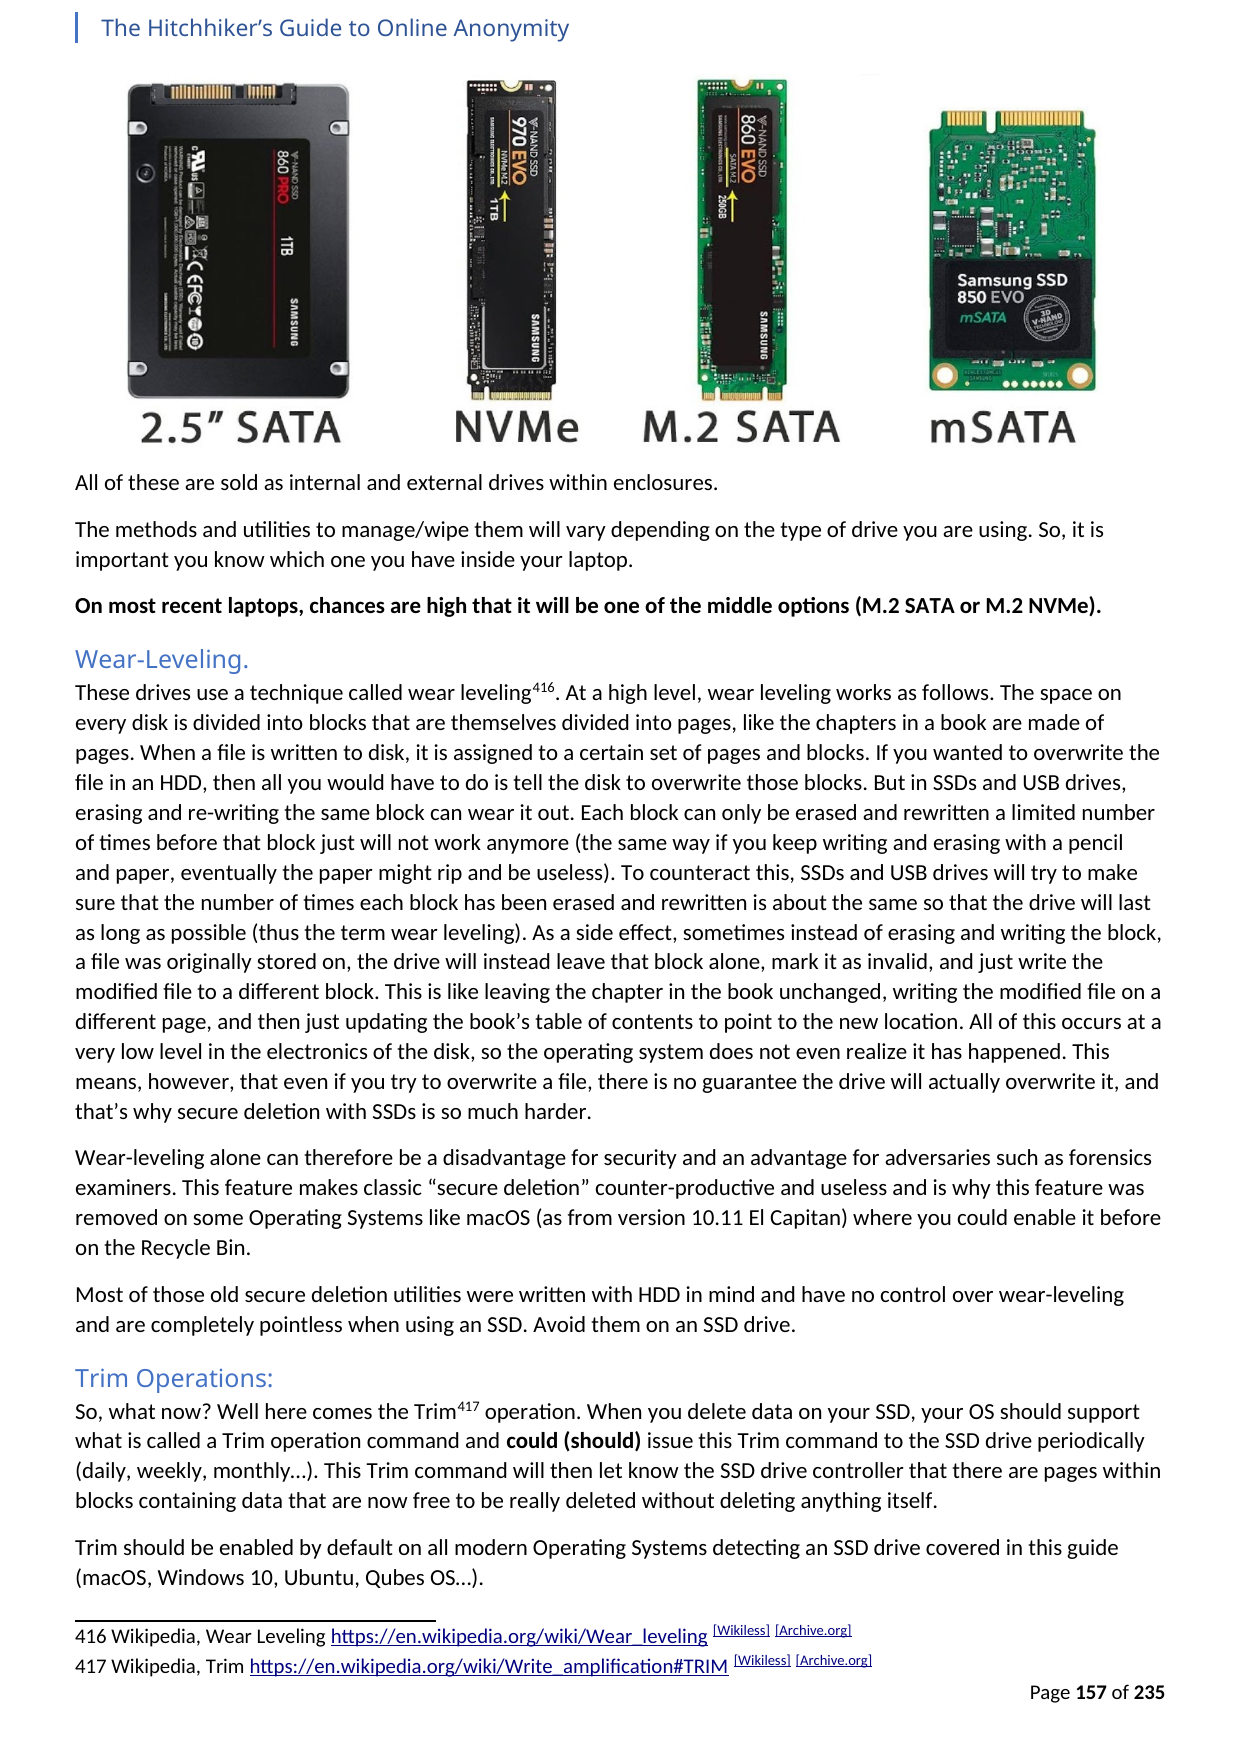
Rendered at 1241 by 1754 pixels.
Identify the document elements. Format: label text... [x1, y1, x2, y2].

text Wikipedia, Wear Leveling https://en.wikipedia.org/wiki/Wear_leveling [Wikiless] [Archive.org] [75, 1621, 1165, 1649]
text Wikipedia, Trim https://en.wikipedia.org/wiki/Write_amplification#TRIM [Wikiless] [Archive.org] [75, 1651, 1165, 1679]
subtitle Wear-Leveling. [75, 642, 1165, 676]
text On most recent laptops, chances are high that it will be one of the middle options (M.2 SATA or M.2 NVMe). [75, 591, 1165, 619]
text All of these are sold as internal and external drives within enclosures. [75, 468, 1165, 496]
text These drives use a technique called wear leveling. At a high level, wear leveling works as follows. The space on every disk is divided into blocks that are themselves divided into pages, like the chapters in a book are made of pages. When a file is written to disk, it is assigned to a certain set of pages and blocks. If you wanted to overwrite the file in an HDD, then all you would have to do is tell the disk to overwrite those blocks. But in SSDs and USB drives, erasing and re-writing the same block can wear it out. Each block can only be erased and rewritten a limited number of times before that block just will not work anymore (the same way if you keep writing and erasing with a pencil and paper, eventually the paper might rip and be useless). To counteract this, SSDs and USB drives will try to make sure that the number of times each block has been erased and rewritten is about the same so that the drive will last as long as possible (thus the term wear leveling). As a side effect, sometimes instead of erasing and writing the block, a file was originally stored on, the drive will instead leave that block alone, mark it as invalid, and just write the modified file to a different block. This is like leaving the chapter in the book unchanged, writing the modified file on a different page, and then just updating the book’s table of contents to point to the new location. All of this occurs at a very low level in the electronics of the disk, so the operating system does not even realize it has happened. This means, however, that even if you try to overwrite a file, there is no guarantee the drive will actually overwrite it, and that’s why secure deletion with SSDs is so much harder. [75, 678, 1165, 1125]
text Wear-leveling alone can therefore be a disadvantage for security and an advantage for adversaries such as forensics examiners. This feature makes classic “secure deletion” counter-productive and useless and is why this feature was removed on some Operating Systems like macOS (as from version 10.11 El Capitan) where you could enable it before on the Recycle Bin. [75, 1143, 1165, 1261]
text The methods and utilities to manage/wipe them will vary depending on the type of drive you are using. So, it is important you know which one you have inside your laptop. [75, 515, 1165, 573]
subtitle Trim Operations: [75, 1360, 1165, 1394]
text Trim should be enabled by default on all modern Operating Systems detecting an SSD drive covered in this guide (macOS, Windows 10, Ubuntu, Qubes OS…). [75, 1533, 1165, 1591]
text So, what now? Well here comes the Trim operation. When you delete data on your SSD, your OS should support what is called a Trim operation command and could (should) issue this Trim command to the SSD drive periodically (daily, weekly, monthly…). This Trim command will then let know the SSD drive controller that there are pages within blocks containing data that are now free to be really deleted without deleting anything itself. [75, 1397, 1165, 1514]
text Most of those old secure deletion utilities were written with HDD in mind and have no control over wear-leveling and are completely pointless when using an SSD. Avoid them on an SSD drive. [75, 1280, 1165, 1338]
picture [75, 74, 1168, 450]
